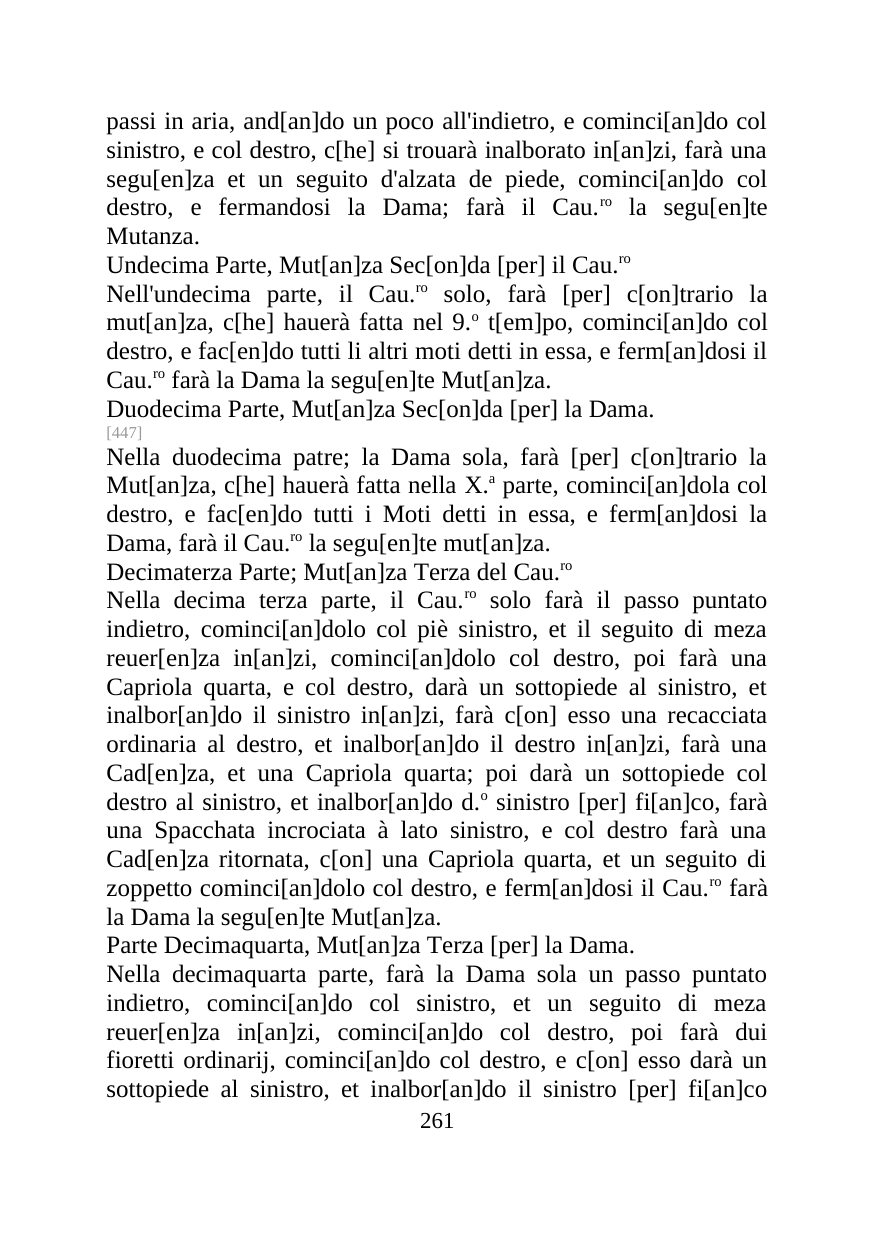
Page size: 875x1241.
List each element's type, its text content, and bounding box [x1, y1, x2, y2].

text Duodecima Parte, Mut[an]za Sec[on]da [per] la Dama. [106, 394, 768, 422]
text Nella decima terza parte, il Cau.ro solo farà il passo puntato indietro, cominci[an]dolo col piè sinistro, et il seguito di meza reuer[en]za in[an]zi, cominci[an]dolo col destro, poi farà una Capriola quarta, e col destro, darà un sottopiede al sinistro, et inalbor[an]do il sinistro in[an]zi, farà c[on] esso una recacciata ordinaria al destro, et inalbor[an]do il destro in[an]zi, farà una Cad[en]za, et una Capriola quarta; poi darà un sottopiede col destro al sinistro, et inalbor[an]do d.o sinistro [per] fi[an]co, farà una Spacchata incrociata à lato sinistro, e col destro farà una Cad[en]za ritornata, c[on] una Capriola quarta, et un seguito di zoppetto cominci[an]dolo col destro, e ferm[an]dosi il Cau.ro farà la Dama la segu[en]te Mut[an]za. [106, 585, 768, 930]
text Decimaterza Parte; Mut[an]za Terza del Cau.ro [106, 557, 768, 585]
text [447] [106, 422, 768, 442]
text passi in aria, and[an]do un poco all'indietro, e cominci[an]do col sinistro, e col destro, c[he] si trouarà inalborato in[an]zi, farà una segu[en]za et un seguito d'alzata de piede, cominci[an]do col destro, e fermandosi la Dama; farà il Cau.ro la segu[en]te Mutanza. [106, 106, 768, 250]
text Undecima Parte, Mut[an]za Sec[on]da [per] il Cau.ro [106, 250, 768, 279]
text Nella decimaquarta parte, farà la Dama sola un passo puntato indietro, cominci[an]do col sinistro, et un seguito di meza reuer[en]za in[an]zi, cominci[an]do col destro, poi farà dui fioretti ordinarij, cominci[an]do col destro, e c[on] esso darà un sottopiede al sinistro, et inalbor[an]do il sinistro [per] fi[an]co [106, 959, 768, 1103]
text Parte Decimaquarta, Mut[an]za Terza [per] la Dama. [106, 930, 768, 959]
text Nell'undecima parte, il Cau.ro solo, farà [per] c[on]trario la mut[an]za, c[he] hauerà fatta nel 9.o t[em]po, cominci[an]do col destro, e fac[en]do tutti li altri moti detti in essa, e ferm[an]dosi il Cau.ro farà la Dama la segu[en]te Mut[an]za. [106, 279, 768, 394]
text Nella duodecima patre; la Dama sola, farà [per] c[on]trario la Mut[an]za, c[he] hauerà fatta nella X.a parte, cominci[an]dola col destro, e fac[en]do tutti i Moti detti in essa, e ferm[an]dosi la Dama, farà il Cau.ro la segu[en]te mut[an]za. [106, 442, 768, 557]
